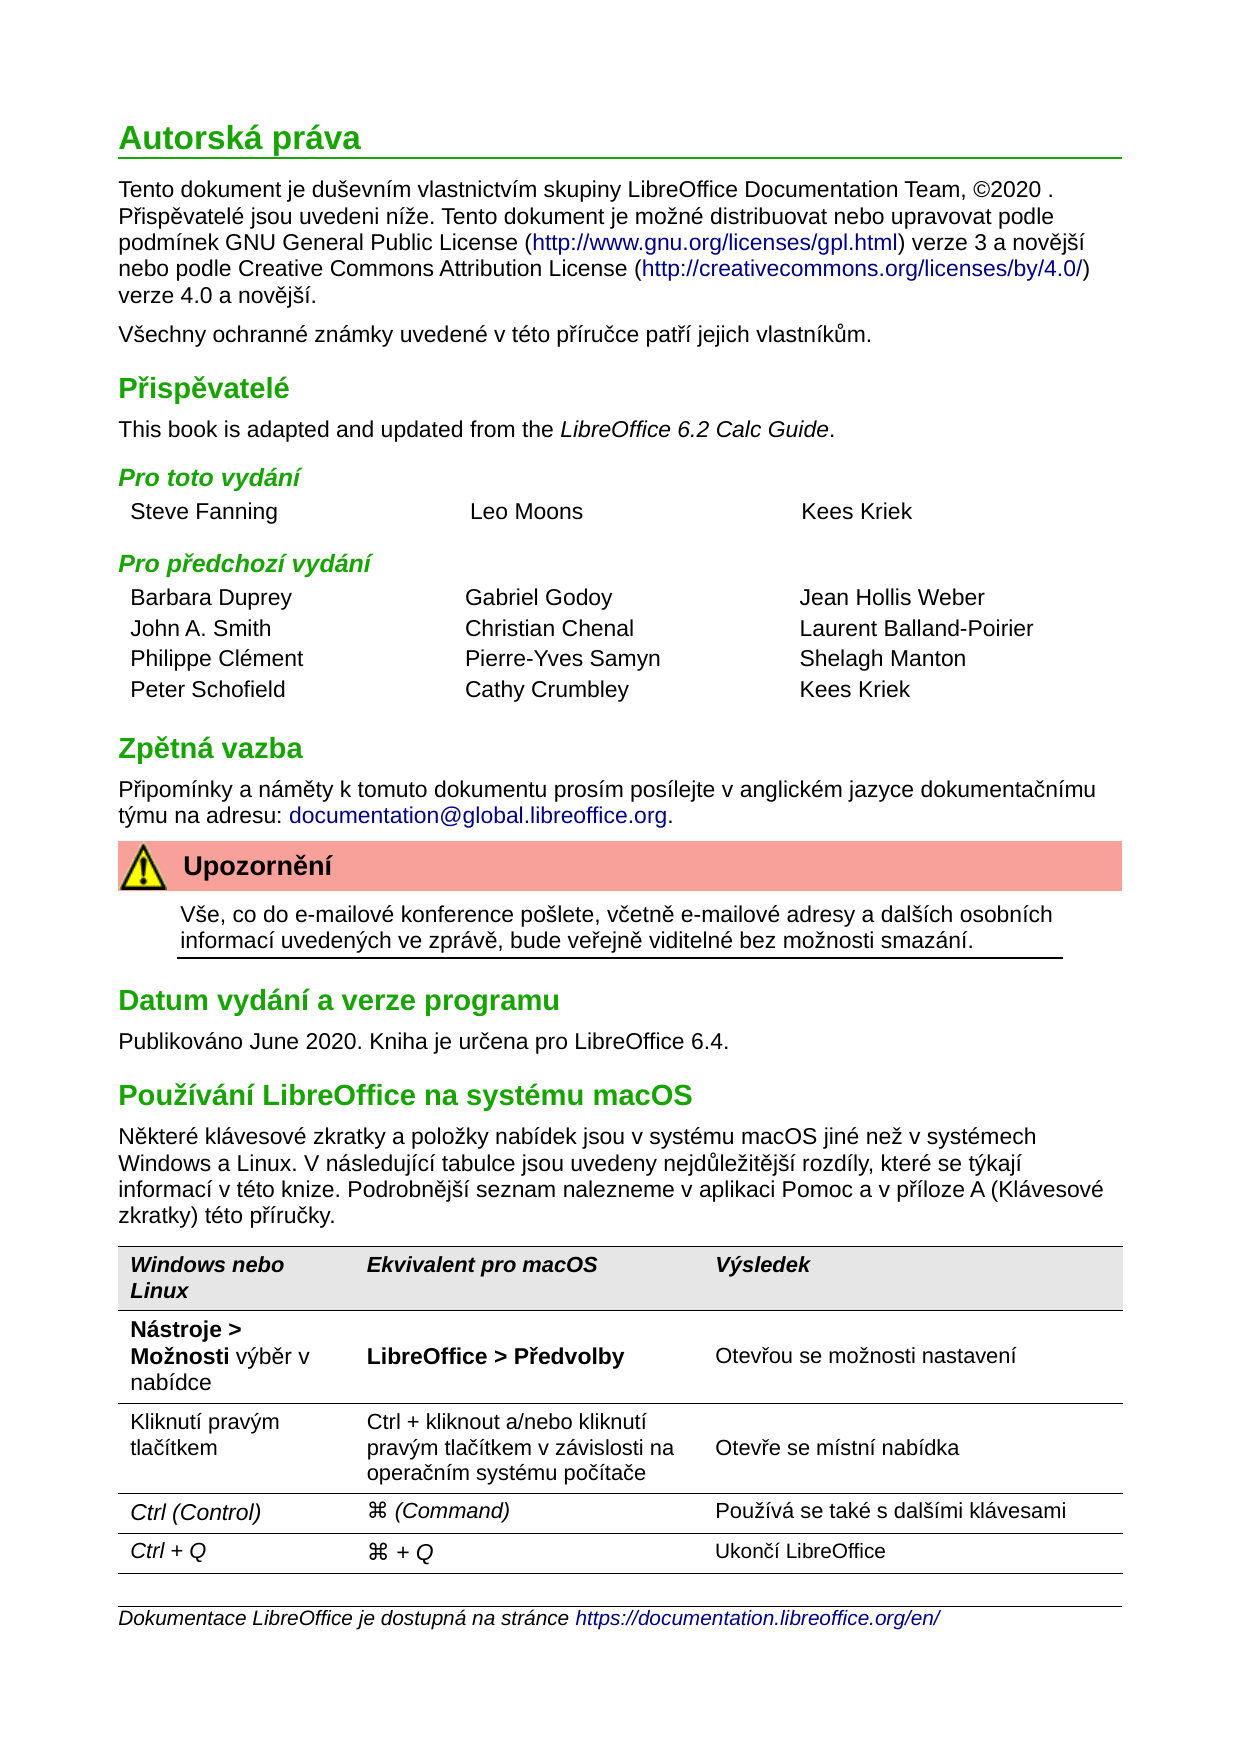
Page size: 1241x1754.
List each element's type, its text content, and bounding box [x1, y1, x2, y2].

table_cell ⌘ + Q [355, 1534, 703, 1572]
table_header Leo Moons [458, 498, 789, 528]
table_header Výsledek [703, 1247, 1123, 1310]
table_cell Ctrl + kliknout a/nebo kliknutí pravým tlačítkem v závislosti na operačním systému počítače [355, 1404, 703, 1492]
table_cell Ukončí LibreOffice [703, 1534, 1123, 1572]
table_header Kees Kriek [789, 498, 1122, 528]
table_cell Shelagh Manton [788, 645, 1122, 676]
subtitle Datum vydání a verze programu [118, 983, 1122, 1016]
table_header Barbara Duprey [118, 584, 453, 614]
table_cell Otevře se místní nabídka [703, 1404, 1123, 1492]
subtitle Zpětná vazba [118, 731, 1122, 764]
text Vše, co do e-mailové konference pošlete, včetně e-mailové adresy a dalších osobních informací uvedených ve zprávě, bude veřejně viditelné bez možnosti smazání. [177, 898, 1063, 957]
table_cell ⌘ (Command) [355, 1494, 703, 1532]
text Některé klávesové zkratky a položky nabídek jsou v systému macOS jiné než v systémech Windows a Linux. V následující tabulce jsou uvedeny nejdůležitější rozdíly, které se týkají informací v této knize. Podrobnější seznam nalezneme v aplikaci Pomoc a v příloze A (Klávesové zkratky) této příručky. [118, 1123, 1122, 1229]
table_cell Otevřou se možnosti nastavení [703, 1311, 1123, 1403]
subtitle Pro předchozí vydání [118, 549, 1122, 578]
table_cell Peter Schofield [118, 676, 453, 707]
table_cell Kliknutí pravým tlačítkem [118, 1404, 355, 1492]
table_cell Kees Kriek [788, 676, 1122, 707]
table_cell Philippe Clément [118, 645, 453, 676]
table_cell Ctrl (Control) [118, 1494, 355, 1532]
table_header Steve Fanning [118, 498, 458, 528]
text This book is adapted and updated from the LibreOffice 6.2 Calc Guide. [118, 416, 1122, 442]
text Všechny ochranné známky uvedené v této příručce patří jejich vlastníkům. [118, 321, 1122, 347]
subtitle Pro toto vydání [118, 463, 1122, 492]
subtitle Upozornění [118, 841, 1122, 891]
table_cell Laurent Balland-Poirier [788, 615, 1122, 645]
table_cell Pierre-Yves Samyn [453, 645, 787, 676]
table_header Windows nebo Linux [118, 1247, 355, 1310]
table_header Jean Hollis Weber [788, 584, 1122, 614]
subtitle Používání LibreOffice na systému macOS [118, 1078, 1122, 1111]
text Připomínky a náměty k tomuto dokumentu prosím posílejte v anglickém jazyce dokumentačnímu týmu na adresu: documentation@global.libreoffice.org. [118, 776, 1122, 829]
table_cell Používá se také s dalšími klávesami [703, 1494, 1123, 1532]
table_cell Cathy Crumbley [453, 676, 787, 707]
subtitle Přispěvatelé [118, 371, 1122, 404]
table_cell LibreOffice > Předvolby [355, 1311, 703, 1403]
subtitle Autorská práva [118, 118, 1122, 157]
table_header Ekvivalent pro macOS [355, 1247, 703, 1310]
table_cell Ctrl + Q [118, 1534, 355, 1572]
picture [119, 842, 167, 890]
text Tento dokument je duševním vlastnictvím skupiny LibreOffice Documentation Team, ©2020 . Přispěvatelé jsou uvedeni níže. Tento dokument je možné distribuovat nebo upravovat podle podmínek GNU General Public License (http://www.gnu.org/licenses/gpl.html) verze 3 a novější nebo podle Creative Commons Attribution License (http://creativecommons.org/licenses/by/4.0/) verze 4.0 a novější. [118, 176, 1122, 308]
table_cell Nástroje > Možnosti výběr v nabídce [118, 1311, 355, 1403]
table_header Gabriel Godoy [453, 584, 787, 614]
table_cell Christian Chenal [453, 615, 787, 645]
text Publikováno červen 2020. Kniha je určena pro LibreOffice 6.4. [118, 1028, 1122, 1054]
table_cell John A. Smith [118, 615, 453, 645]
